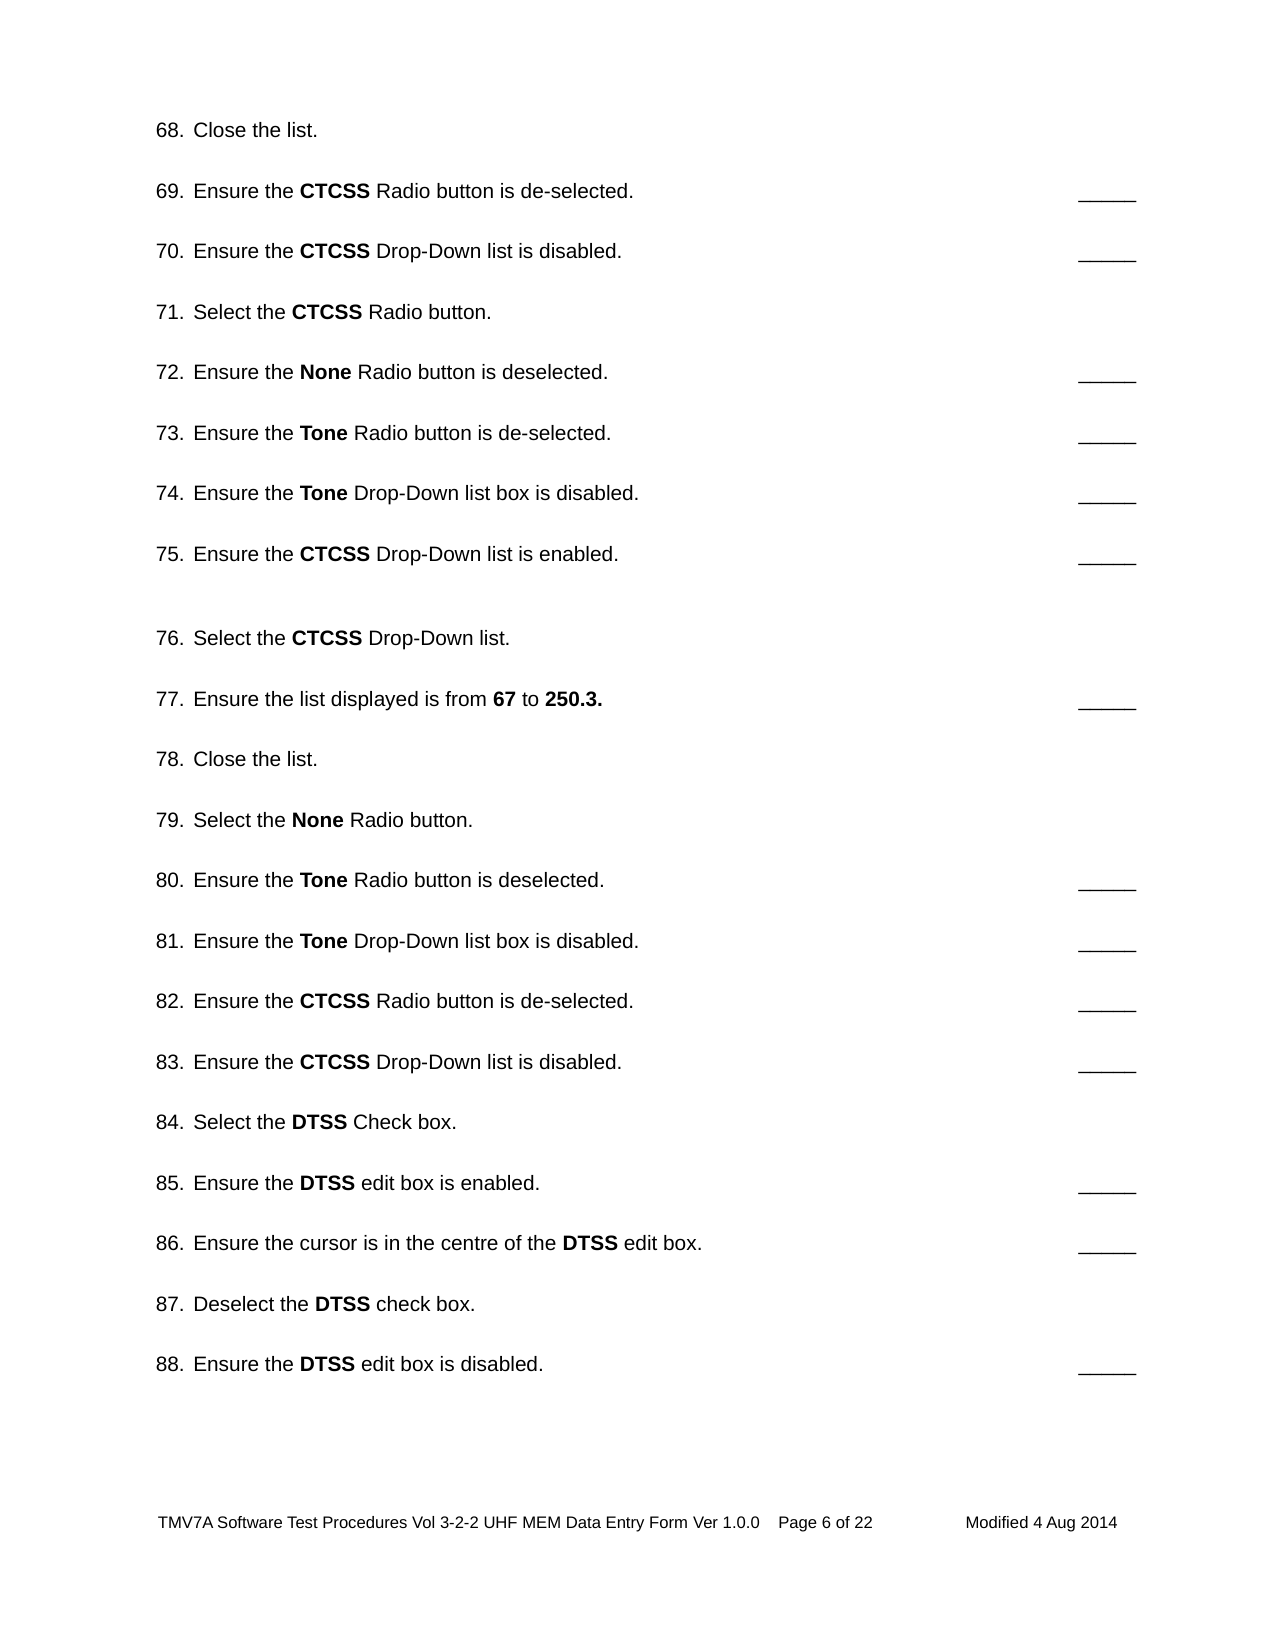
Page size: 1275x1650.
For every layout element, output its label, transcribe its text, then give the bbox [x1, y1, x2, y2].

list Ensure the Tone Drop-Down list box is disabled. _____ [156, 481, 1157, 529]
list Ensure the Tone Drop-Down list box is disabled. _____ [156, 929, 1157, 977]
list Ensure the CTCSS Drop-Down list is disabled. _____ [156, 1049, 1157, 1098]
list Select the CTCSS Radio button. [156, 299, 1157, 348]
list Ensure the cursor is in the centre of the DTSS edit box. _____ [156, 1231, 1157, 1279]
list Close the list. [156, 747, 1157, 795]
list Ensure the CTCSS Radio button is de-selected. _____ [156, 989, 1157, 1037]
list Deselect the DTSS check box. [156, 1291, 1157, 1339]
list Ensure the Tone Radio button is deselected. _____ [156, 868, 1157, 916]
list Select the CTCSS Drop-Down list. [156, 626, 1157, 674]
list Ensure the Tone Radio button is de-selected. _____ [156, 421, 1157, 469]
list Select the None Radio button. [156, 808, 1157, 856]
list Ensure the None Radio button is deselected. _____ [156, 360, 1157, 408]
list Select the DTSS Check box. [156, 1110, 1157, 1158]
list Ensure the list displayed is from 67 to 250.3. _____ [156, 687, 1157, 735]
list Ensure the CTCSS Drop-Down list is enabled. _____ [156, 542, 1157, 614]
list Ensure the CTCSS Radio button is de-selected. _____ [156, 178, 1157, 227]
list Ensure the CTCSS Drop-Down list is disabled. _____ [156, 239, 1157, 287]
list Ensure the DTSS edit box is disabled. _____ [156, 1352, 1157, 1472]
list Ensure the DTSS edit box is enabled. _____ [156, 1171, 1157, 1218]
list Close the list. [156, 118, 1157, 166]
